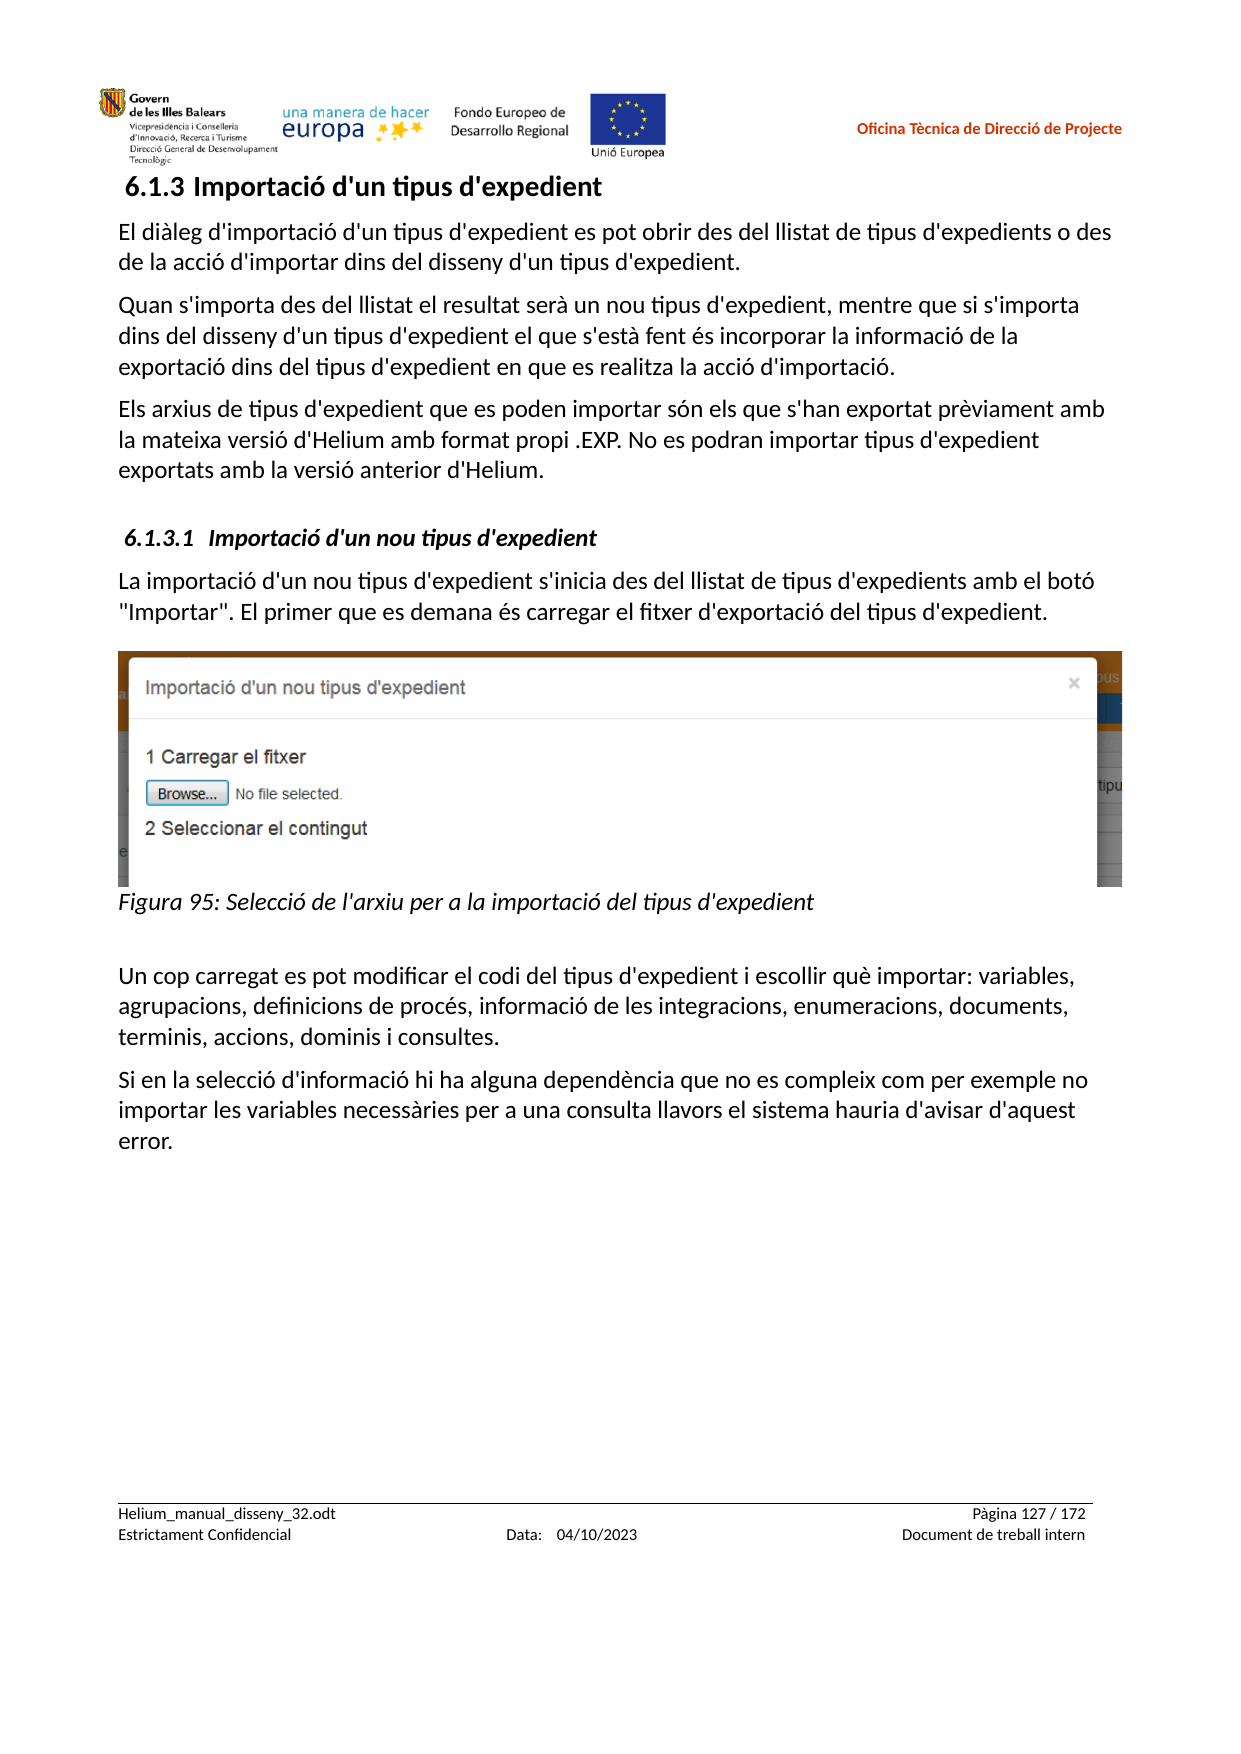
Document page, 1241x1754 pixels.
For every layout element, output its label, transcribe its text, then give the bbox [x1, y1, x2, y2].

text El diàleg d'importació d'un tipus d'expedient es pot obrir des del llistat de tipus d'expedients o des de la acció d'importar dins del disseny d'un tipus d'expedient. [118, 216, 1122, 277]
text Els arxius de tipus d'expedient que es poden importar són els que s'han exportat prèviament amb la mateixa versió d'Helium amb format propi .EXP. No es podran importar tipus d'expedient exportats amb la versió anterior d'Helium. [118, 394, 1122, 485]
picture [99, 87, 668, 166]
text Figura 95: Selecció de l'arxiu per a la importació del tipus d'expedient [118, 887, 1122, 917]
text Un cop carregat es pot modificar el codi del tipus d'expedient i escollir què importar: variables, agrupacions, definicions de procés, informació de les integracions, enumeracions, documents, terminis, accions, dominis i consultes. [118, 960, 1122, 1051]
subtitle Importació d'un tipus d'expedient [118, 168, 1122, 203]
text Quan s'importa des del llistat el resultat serà un nou tipus d'expedient, mentre que si s'importa dins del disseny d'un tipus d'expedient el que s'està fent és incorporar la informació de la exportació dins del tipus d'expedient en que es realitza la acció d'importació. [118, 289, 1122, 381]
subtitle Importació d'un nou tipus d'expedient [118, 523, 1122, 553]
text La importació d'un nou tipus d'expedient s'inicia des del llistat de tipus d'expedients amb el botó "Importar". El primer que es demana és carregar el fitxer d'exportació del tipus d'expedient. [118, 566, 1122, 627]
picture [118, 651, 1123, 887]
text Si en la selecció d'informació hi ha alguna dependència que no es compleix com per exemple no importar les variables necessàries per a una consulta llavors el sistema hauria d'avisar d'aquest error. [118, 1064, 1122, 1156]
